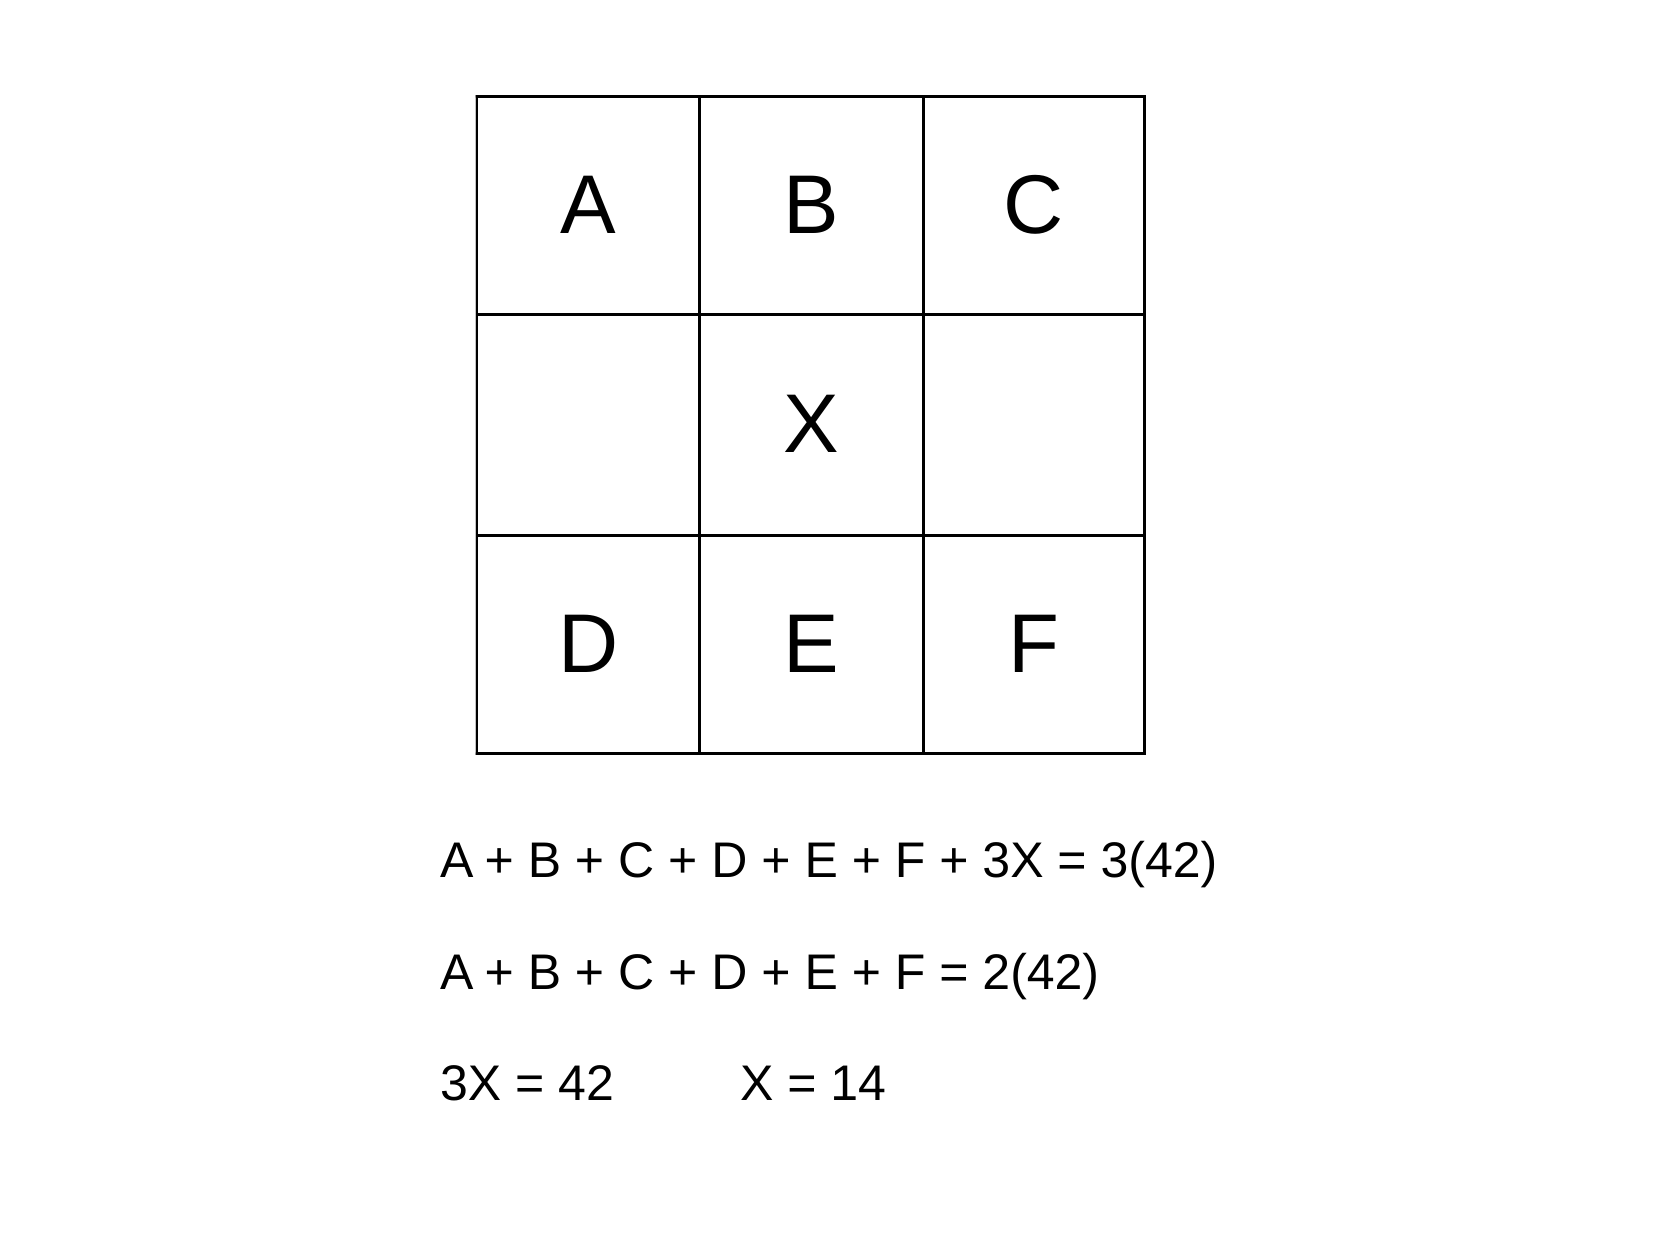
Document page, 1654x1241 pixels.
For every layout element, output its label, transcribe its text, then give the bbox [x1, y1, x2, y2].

text_box A + B + C + D + E + F + 3X = 3(42) A + B + C + D + E + F = 2(42) 3X = 42 X = 14 [425, 825, 1248, 1119]
chart [475, 95, 1147, 757]
